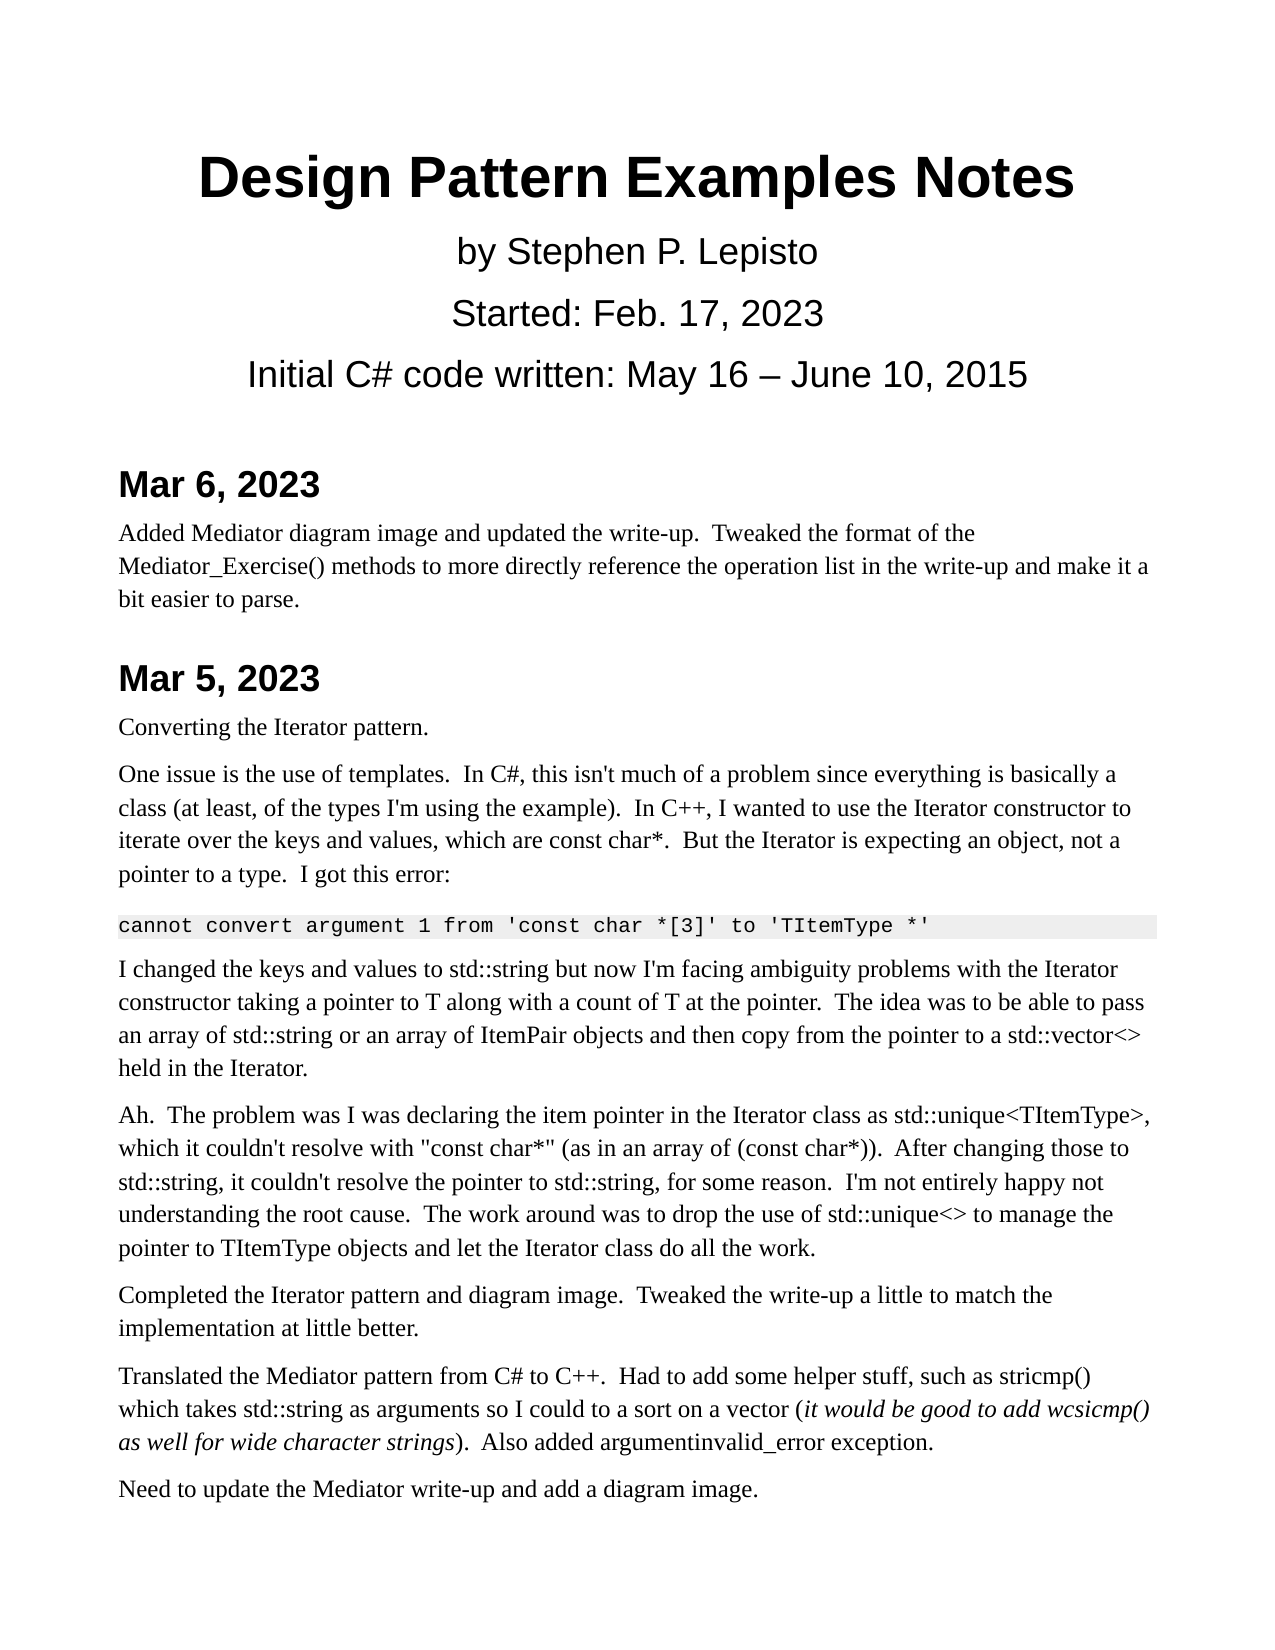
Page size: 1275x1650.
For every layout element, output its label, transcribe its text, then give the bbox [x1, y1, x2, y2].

text cannot convert argument 1 from 'const char *[3]' to 'TItemType *' [118, 915, 1157, 939]
text Ah. The problem was I was declaring the item pointer in the Iterator class as std::unique<TItemType>, which it couldn't resolve with "const char*" (as in an array of (const char*)). After changing those to std::string, it couldn't resolve the pointer to std::string, for some reason. I'm not entirely happy not understanding the root cause. The work around was to drop the use of std::unique<> to manage the pointer to TItemType objects and let the Iterator class do all the work. [118, 1101, 1157, 1261]
text Converting the Iterator pattern. [118, 712, 1157, 741]
subtitle Mar 6, 2023 [118, 462, 1157, 505]
text I changed the keys and values to std::string but now I'm facing ambiguity problems with the Iterator constructor taking a pointer to T along with a count of T at the pointer. The idea was to be able to pass an array of std::string or an array of ItemPair objects and then copy from the pointer to a std::vector<> held in the Iterator. [118, 954, 1157, 1082]
subtitle by Stephen P. Lepisto [118, 229, 1157, 272]
text Translated the Mediator pattern from C# to C++. Had to add some helper stuff, such as stricmp() which takes std::string as arguments so I could to a sort on a vector (it would be good to add wcsicmp() as well for wide character strings). Also added argumentinvalid_error exception. [118, 1361, 1157, 1456]
subtitle Initial C# code written: May 16 – June 10, 2015 [118, 353, 1157, 396]
text Need to update the Mediator write-up and add a diagram image. [118, 1474, 1157, 1503]
subtitle Mar 5, 2023 [118, 656, 1157, 699]
text Added Mediator diagram image and updated the write-up. Tweaked the format of the Mediator_Exercise() methods to more directly reference the operation list in the write-up and make it a bit easier to parse. [118, 518, 1157, 612]
text One issue is the use of templates. In C#, this isn't much of a problem since everything is basically a class (at least, of the types I'm using the example). In C++, I wanted to use the Iterator constructor to iterate over the keys and values, which are const char*. But the Iterator is expecting an object, not a pointer to a type. I got this error: [118, 759, 1157, 887]
subtitle Started: Feb. 17, 2023 [118, 291, 1157, 334]
text Completed the Iterator pattern and diagram image. Tweaked the write-up a little to match the implementation at little better. [118, 1280, 1157, 1342]
title Design Pattern Examples Notes [118, 143, 1157, 210]
